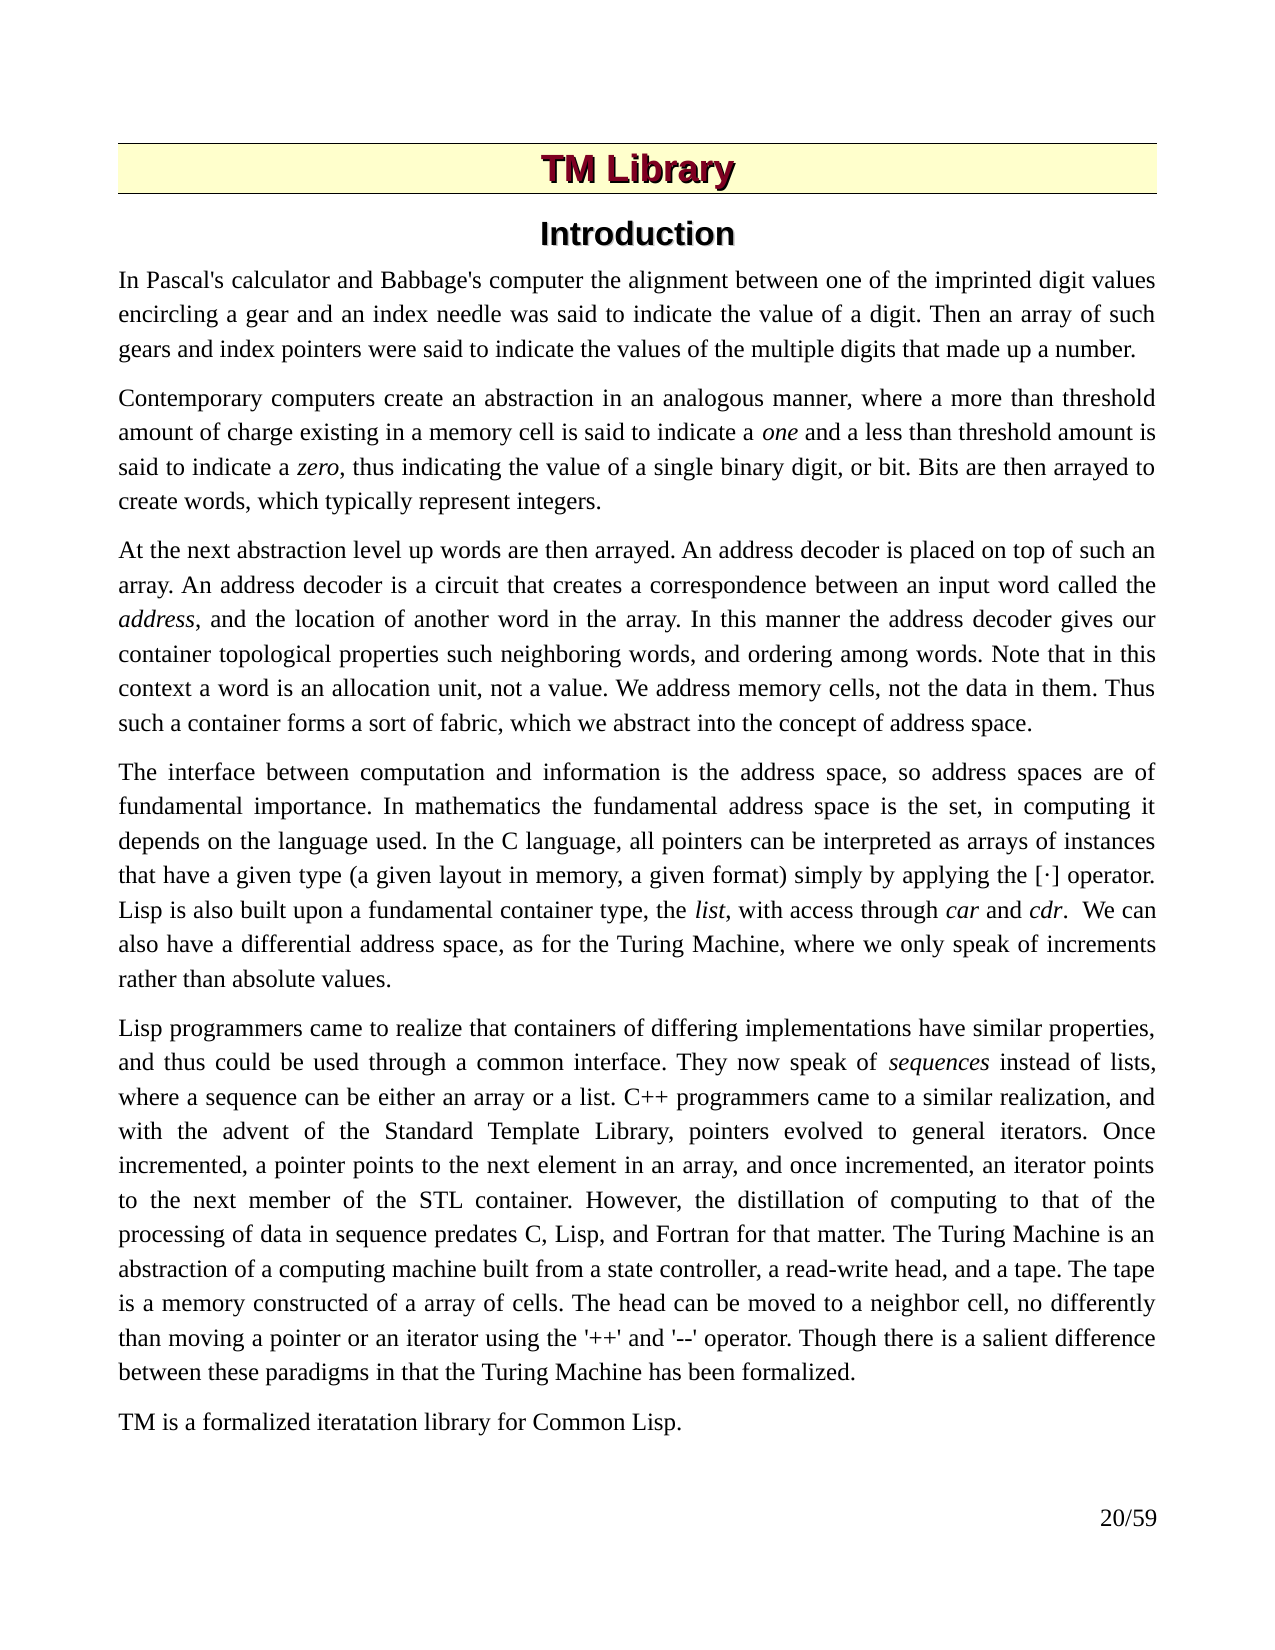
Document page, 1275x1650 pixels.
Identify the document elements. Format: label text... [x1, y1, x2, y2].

text The interface between computation and information is the address space, so address spaces are of fundamental importance. In mathematics the fundamental address space is the set, in computing it depends on the language used. In the C language, all pointers can be interpreted as arrays of instances that have a given type (a given layout in memory, a given format) simply by applying the [·] operator. Lisp is also built upon a fundamental container type, the list, with access through car and cdr. We can also have a differential address space, as for the Turing Machine, where we only speak of increments rather than absolute values. [118, 757, 1157, 992]
text Contemporary computers create an abstraction in an analogous manner, where a more than threshold amount of charge existing in a memory cell is said to indicate a one and a less than threshold amount is said to indicate a zero, thus indicating the value of a single binary digit, or bit. Bits are then arrayed to create words, which typically represent integers. [118, 383, 1157, 515]
subtitle Introduction [118, 214, 1157, 252]
text In Pascal's calculator and Babbage's computer the alignment between one of the imprinted digit values encircling a gear and an index needle was said to indicate the value of a digit. Then an array of such gears and index pointers were said to indicate the values of the multiple digits that made up a number. [118, 265, 1157, 362]
subtitle TM Library [118, 144, 1157, 193]
text Lisp programmers came to realize that containers of differing implementations have similar properties, and thus could be used through a common interface. They now speak of sequences instead of lists, where a sequence can be either an array or a list. C++ programmers came to a similar realization, and with the advent of the Standard Template Library, pointers evolved to general iterators. Once incremented, a pointer points to the next element in an array, and once incremented, an iterator points to the next member of the STL container. However, the distillation of computing to that of the processing of data in sequence predates C, Lisp, and Fortran for that matter. The Turing Machine is an abstraction of a computing machine built from a state controller, a read-write head, and a tape. The tape is a memory constructed of a array of cells. The head can be moved to a neighbor cell, no differently than moving a pointer or an iterator using the '++' and '--' operator. Though there is a salient difference between these paradigms in that the Turing Machine has been formalized. [118, 1013, 1157, 1386]
text At the next abstraction level up words are then arrayed. An address decoder is placed on top of such an array. An address decoder is a circuit that creates a correspondence between an input word called the address, and the location of another word in the array. In this manner the address decoder gives our container topological properties such neighboring words, and ordering among words. Note that in this context a word is an allocation unit, not a value. We address memory cells, not the data in them. Thus such a container forms a sort of fabric, which we abstract into the concept of address space. [118, 535, 1157, 736]
text TM is a formalized iteratation library for Common Lisp. [118, 1407, 1157, 1435]
